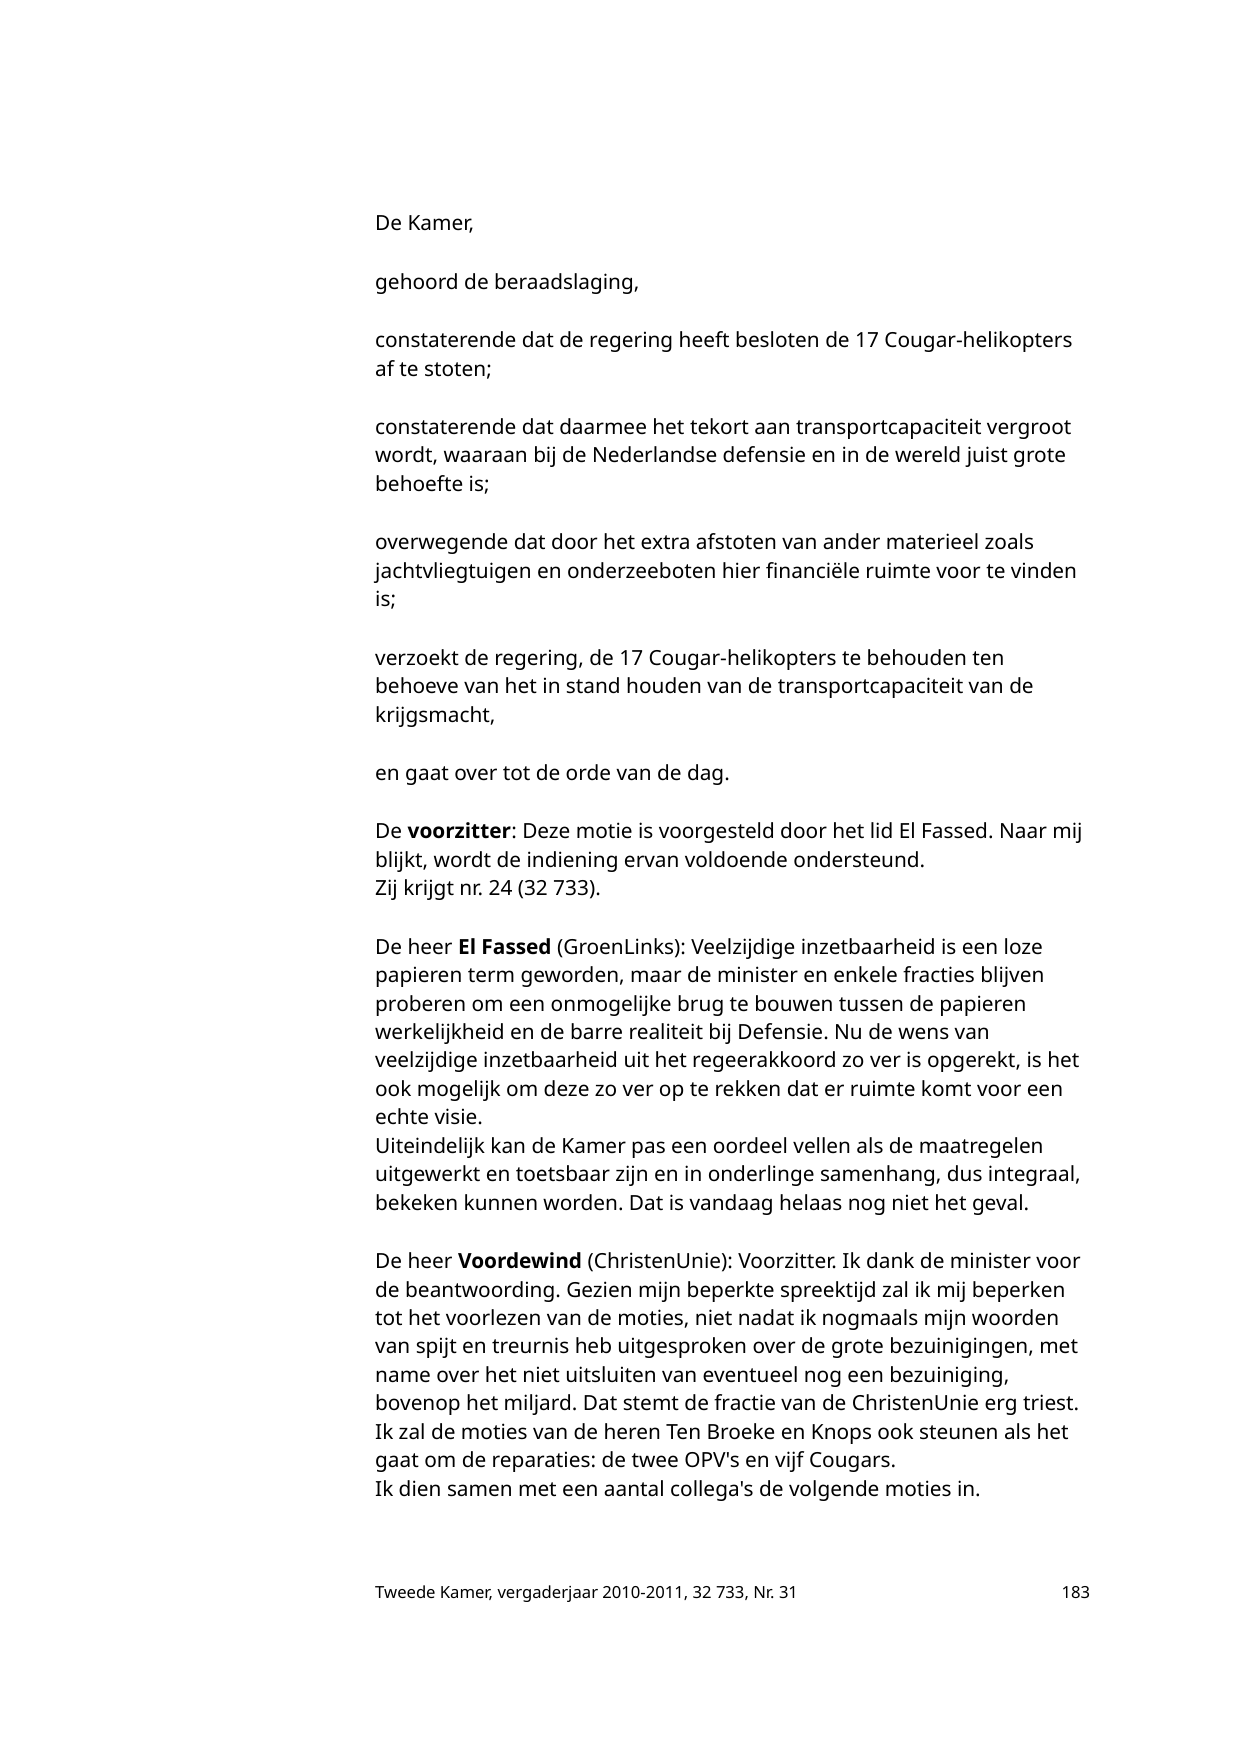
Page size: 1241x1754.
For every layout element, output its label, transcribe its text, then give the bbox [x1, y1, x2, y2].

text De voorzitter: Deze motie is voorgesteld door het lid El Fassed. Naar mij blijkt, wordt de indiening ervan voldoende ondersteund. [375, 817, 1090, 873]
text Zij krijgt nr. 24 (32 733). [375, 873, 1090, 902]
text Ik dien samen met een aantal collega's de volgende moties in. [375, 1474, 1090, 1502]
text constaterende dat de regering heeft besloten de 17 Cougar-helikopters af te stoten; [375, 325, 1090, 382]
text De heer El Fassed (GroenLinks): Veelzijdige inzetbaarheid is een loze papieren term geworden, maar de minister en enkele fracties blijven proberen om een onmogelijke brug te bouwen tussen de papieren werkelijkheid en de barre realiteit bij Defensie. Nu de wens van veelzijdige inzetbaarheid uit het regeerakkoord zo ver is opgerekt, is het ook mogelijk om deze zo ver op te rekken dat er ruimte komt voor een echte visie. [375, 932, 1090, 1131]
text Uiteindelijk kan de Kamer pas een oordeel vellen als de maatregelen uitgewerkt en toetsbaar zijn en in onderlinge samenhang, dus integraal, bekeken kunnen worden. Dat is vandaag helaas nog niet het geval. [375, 1131, 1090, 1216]
text gehoord de beraadslaging, [375, 267, 1090, 295]
text Ik zal de moties van de heren Ten Broeke en Knops ook steunen als het gaat om de reparaties: de twee OPV's en vijf Cougars. [375, 1417, 1090, 1474]
text verzoekt de regering, de 17 Cougar-helikopters te behouden ten behoeve van het in stand houden van de transportcapaciteit van de krijgsmacht, [375, 643, 1090, 728]
text De heer Voordewind (ChristenUnie): Voorzitter. Ik dank de minister voor de beantwoording. Gezien mijn beperkte spreektijd zal ik mij beperken tot het voorlezen van de moties, niet nadat ik nogmaals mijn woorden van spijt en treurnis heb uitgesproken over de grote bezuinigingen, met name over het niet uitsluiten van eventueel nog een bezuiniging, bovenop het miljard. Dat stemt de fractie van de ChristenUnie erg triest. [375, 1246, 1090, 1417]
text overwegende dat door het extra afstoten van ander materieel zoals jachtvliegtuigen en onderzeeboten hier financiële ruimte voor te vinden is; [375, 527, 1090, 613]
text De Kamer, [375, 208, 1090, 237]
text constaterende dat daarmee het tekort aan transportcapaciteit vergroot wordt, waaraan bij de Nederlandse defensie en in de wereld juist grote behoefte is; [375, 412, 1090, 497]
text en gaat over tot de orde van de dag. [375, 758, 1090, 787]
